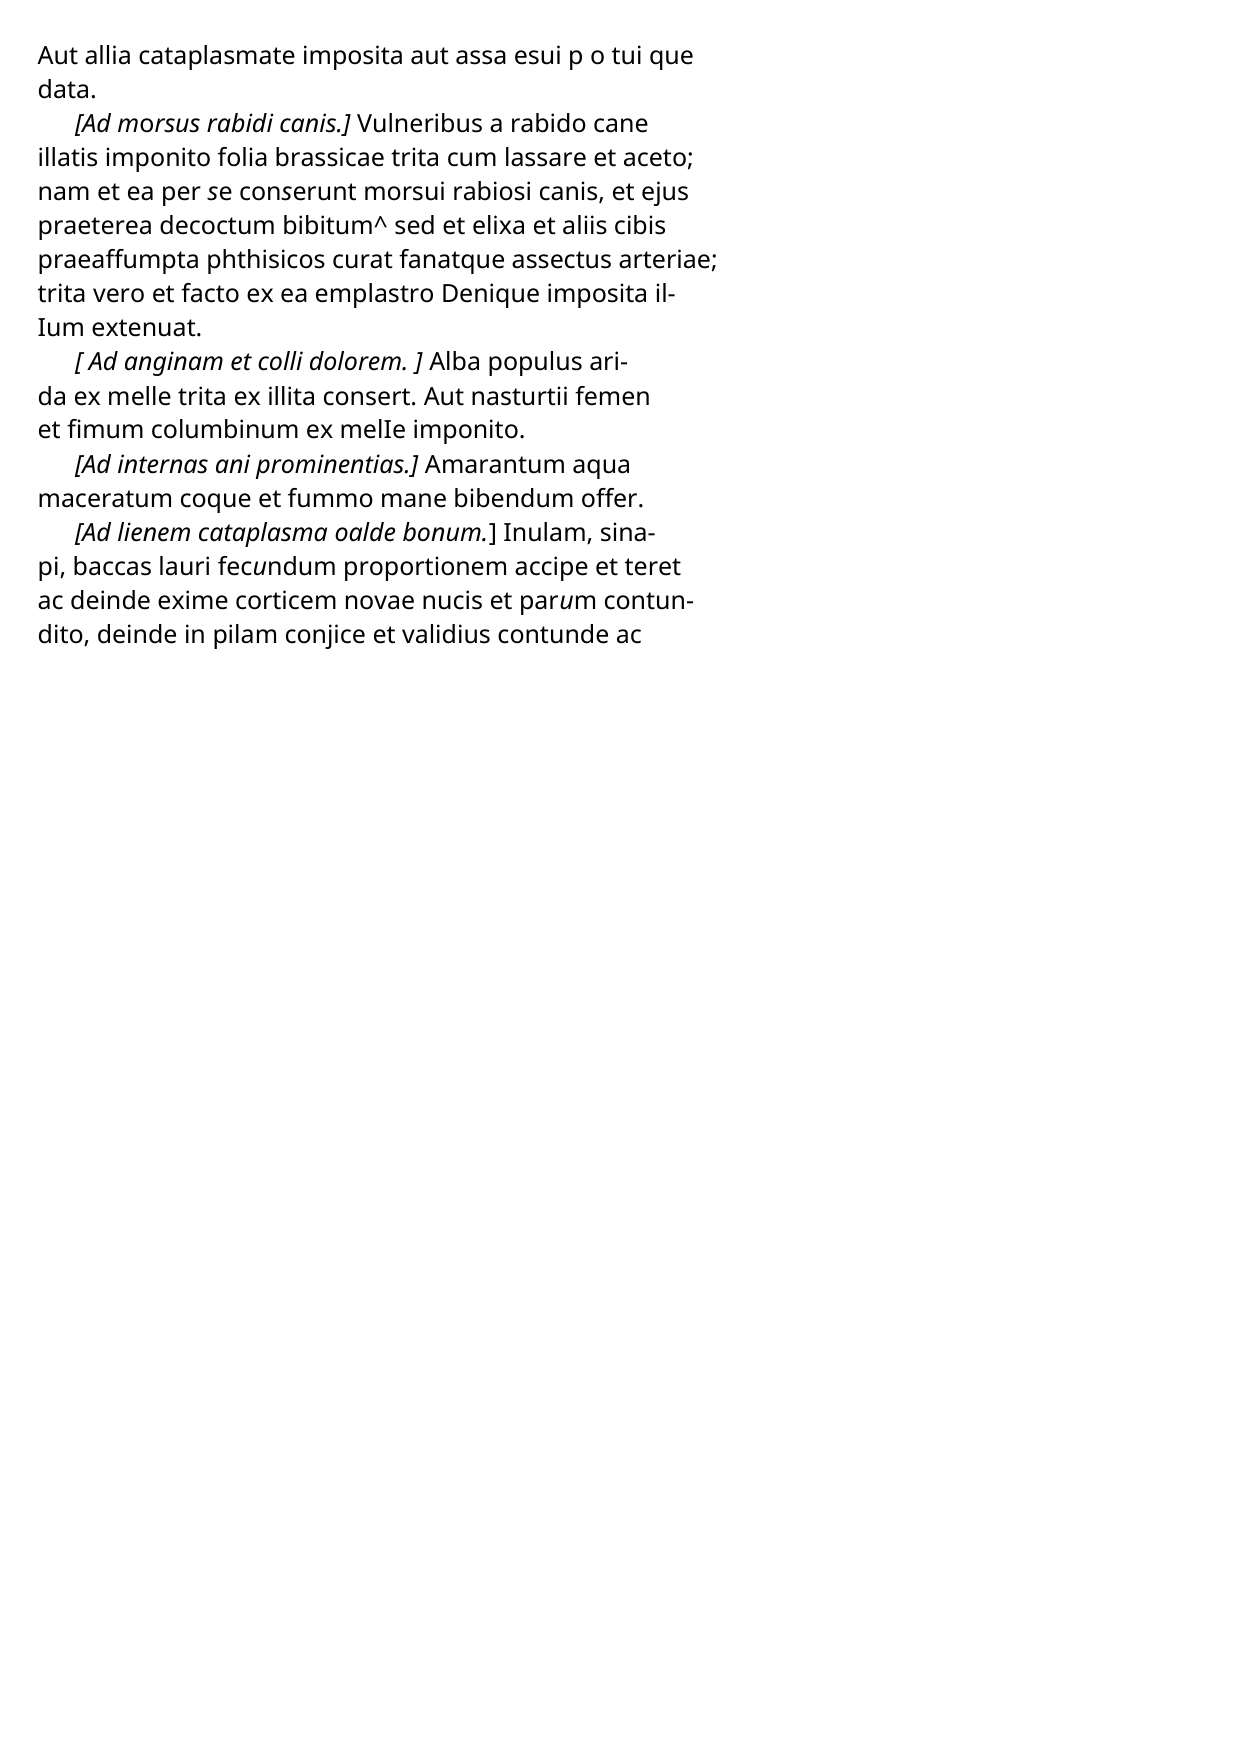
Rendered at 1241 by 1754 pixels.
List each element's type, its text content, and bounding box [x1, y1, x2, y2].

text [Ad lienem cataplasma oalde bonum.] Inulam, sina- pi, baccas lauri fecundum proportionem accipe et teret ac deinde exime corticem novae nucis et parum contun- dito, deinde in pilam conjice et validius contunde ac [37, 514, 1203, 651]
text Aut allia cataplasmate imposita aut assa esui p o tui que data. [37, 37, 1203, 106]
text [ Ad anginam et colli dolorem. ] Alba populus ari- da ex melle trita ex illita consert. Aut nasturtii femen et fimum columbinum ex melIe imponito. [37, 344, 1203, 446]
text [Ad morsus rabidi canis.] Vulneribus a rabido cane illatis imponito folia brassicae trita cum lassare et aceto; nam et ea per se conserunt morsui rabiosi canis, et ejus praeterea decoctum bibitum^ sed et elixa et aliis cibis praeaffumpta phthisicos curat fanatque assectus arteriae; trita vero et facto ex ea emplastro Denique imposita il- Ium extenuat. [37, 106, 1203, 344]
text [Ad internas ani prominentias.] Amarantum aqua maceratum coque et fummo mane bibendum offer. [37, 446, 1203, 514]
